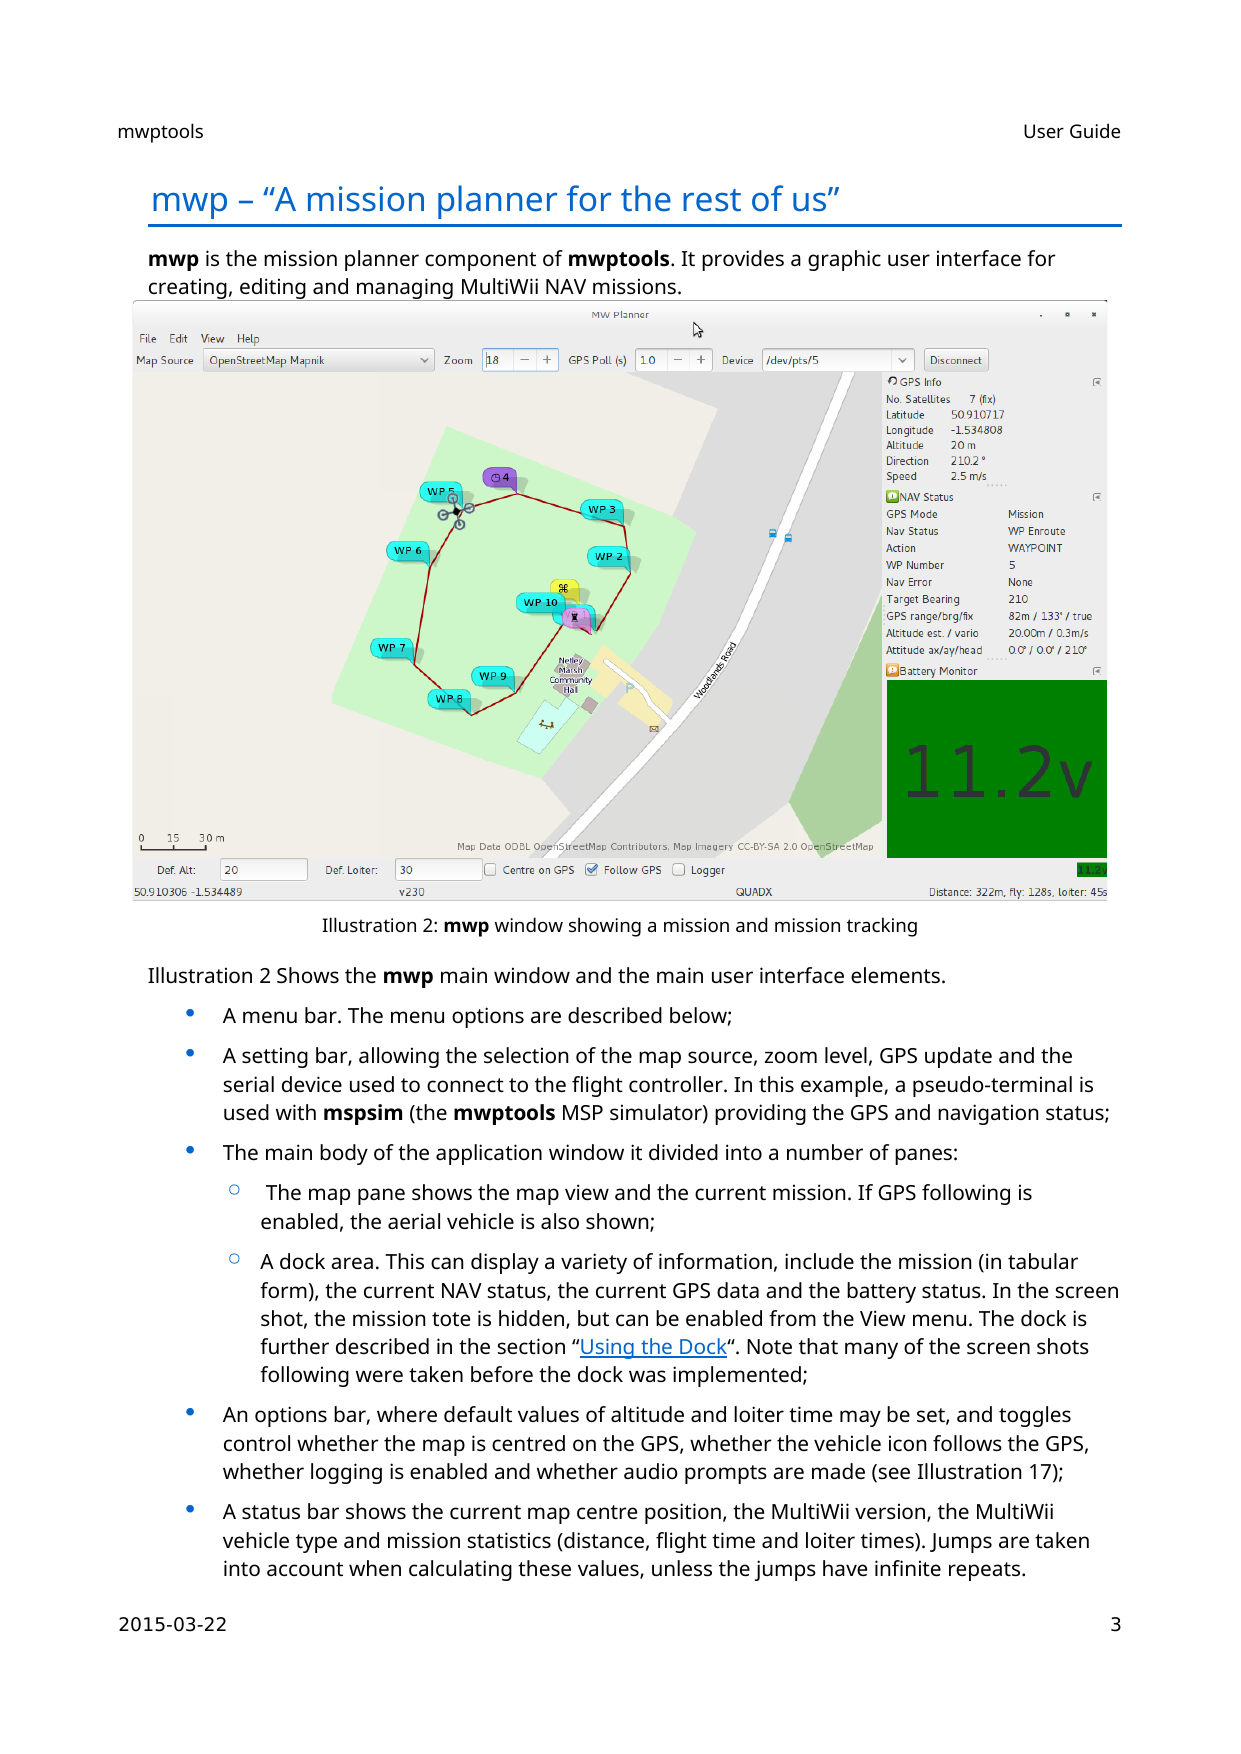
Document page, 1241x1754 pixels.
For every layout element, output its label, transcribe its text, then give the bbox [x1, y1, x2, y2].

list An options bar, where default values of altitude and loiter time may be set, and toggles control whether the map is centred on the GPS, whether the vehicle icon follows the GPS, whether logging is enabled and whether audio prompts are made (see Illustration 17); [185, 1401, 1122, 1486]
list A menu bar. The menu options are described below; [185, 1001, 1122, 1029]
text mwp is the mission planner component of mwptools. It provides a graphic user interface for creating, editing and managing MultiWii NAV missions. [148, 244, 1122, 301]
list A status bar shows the current map centre position, the MultiWii version, the MultiWii vehicle type and mission statistics (distance, flight time and loiter times). Jumps are taken into account when calculating these values, unless the jumps have infinite repeats. [185, 1497, 1122, 1582]
subtitle mwp – “A mission planner for the rest of us” [148, 173, 1122, 224]
text Illustration 2: mwp window showing a mission and mission tracking [133, 901, 1107, 938]
picture [132, 300, 1108, 901]
list The main body of the application window it divided into a number of panes: [185, 1138, 1122, 1167]
list The map pane shows the map view and the current mission. If GPS following is enabled, the aerial vehicle is also shown; [223, 1178, 1122, 1235]
list A setting bar, allowing the selection of the map source, zoom level, GPS update and the serial device used to connect to the flight controller. In this example, a pseudo-terminal is used with mspsim (the mwptools MSP simulator) providing the GPS and navigation status; [185, 1041, 1122, 1126]
text Illustration 2 Shows the mwp main window and the main user interface elements. [148, 961, 1122, 989]
list A dock area. This can display a variety of information, include the mission (in tabular form), the current NAV status, the current GPS data and the battery status. In the screen shot, the mission tote is hidden, but can be enabled from the View menu. The dock is further described in the section “Using the Dock“. Note that many of the screen shots following were taken before the dock was implemented; [223, 1247, 1122, 1389]
